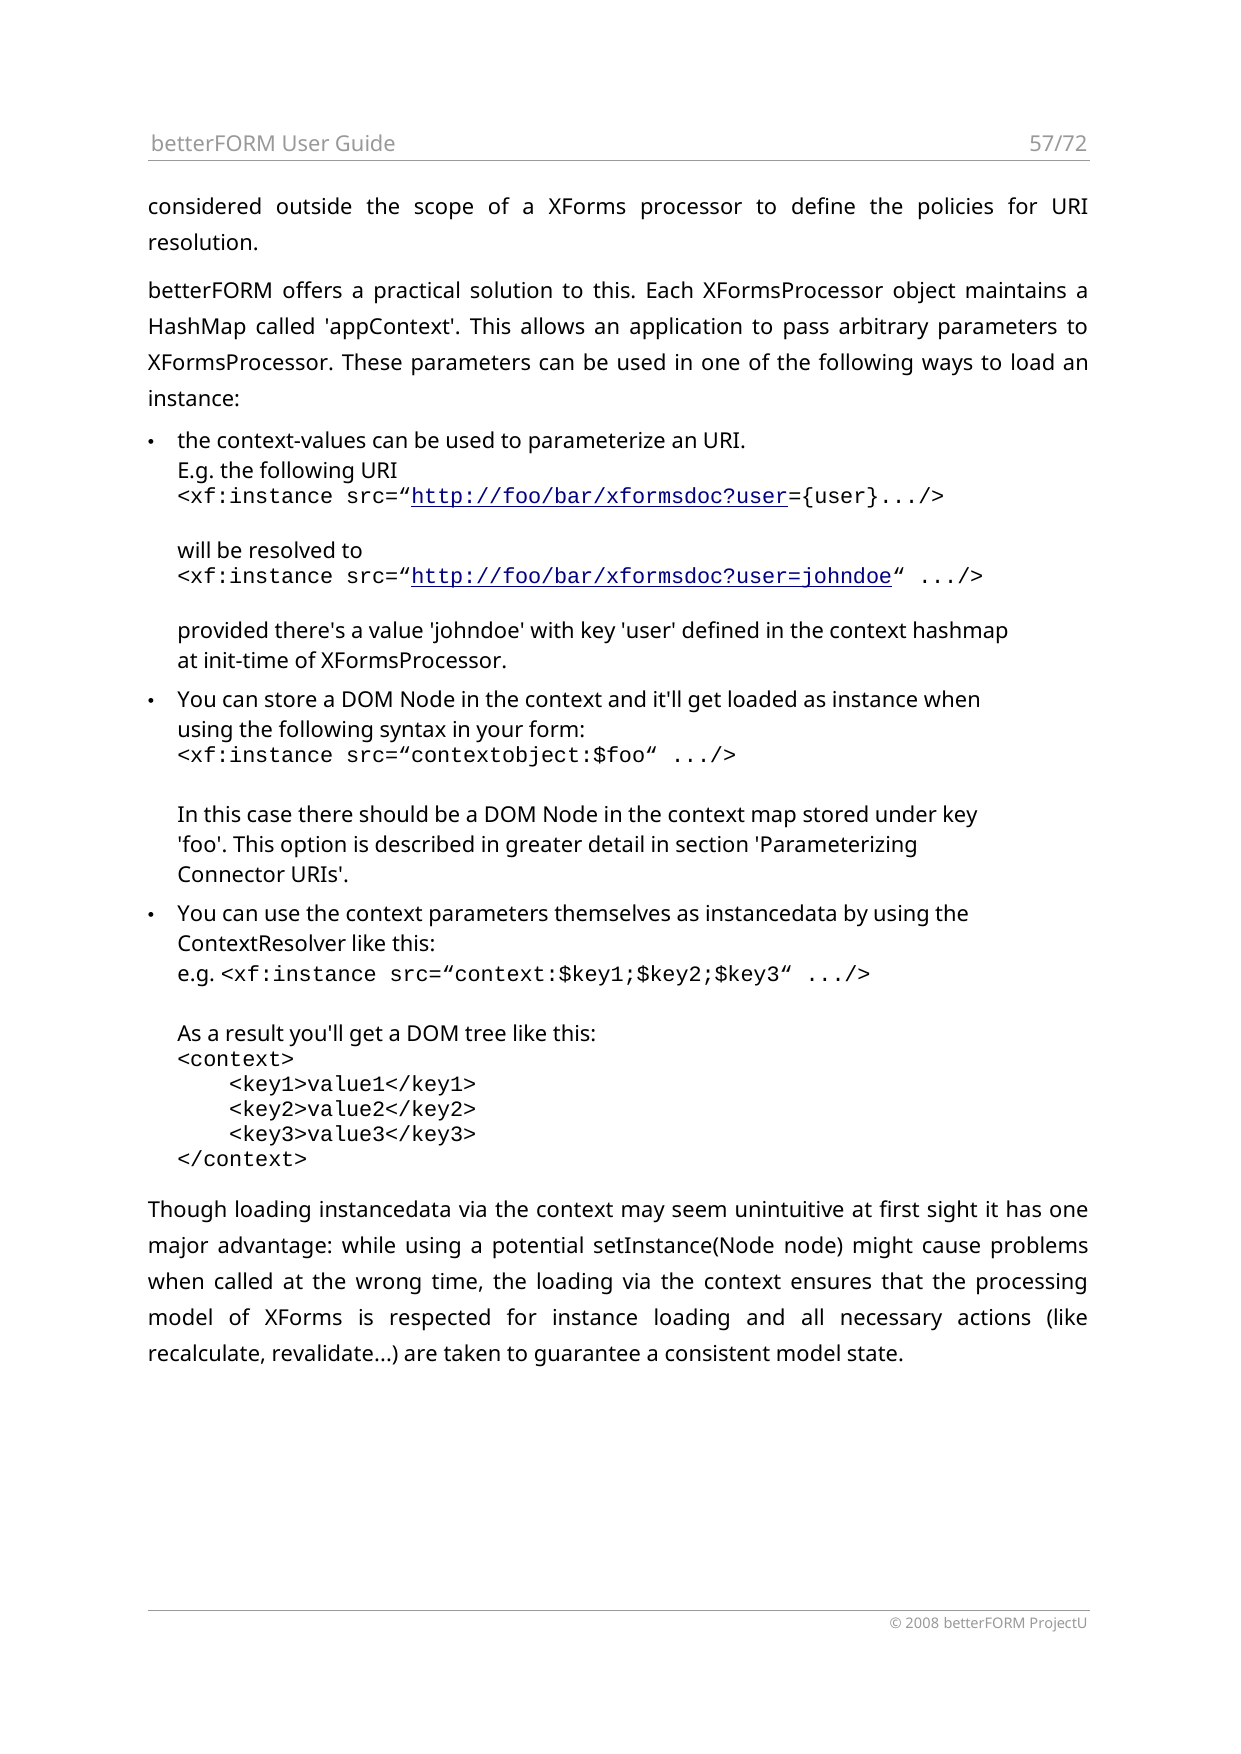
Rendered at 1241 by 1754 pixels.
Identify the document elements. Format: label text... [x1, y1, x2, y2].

list You can store a DOM Node in the context and it'll get loaded as instance when using the following syntax in your form: <xf:instance src=“contextobject:$foo“ .../> In this case there should be a DOM Node in the context map stored under key 'foo'. This option is described in greater detail in section 'Parameterizing Connector URIs'. [148, 684, 1032, 889]
text Though loading instancedata via the context may seem unintuitive at first sight it has one major advantage: while using a potential setInstance(Node node) might cause problems when called at the wrong time, the loading via the context ensures that the processing model of XForms is respected for instance loading and all necessary actions (like recalculate, revalidate...) are taken to guarantee a consistent model state. [148, 1194, 1090, 1368]
text considered outside the scope of a XForms processor to define the policies for URI resolution. [148, 191, 1090, 256]
list the context-values can be used to parameterize an URI. E.g. the following URI <xf:instance src=“http://foo/bar/xformsdoc?user={user}.../> will be resolved to <xf:instance src=“http://foo/bar/xformsdoc?user=johndoe“ .../> provided there's a value 'johndoe' with key 'user' defined in the context hashmap at init-time of XFormsProcessor. [148, 425, 1032, 675]
list You can use the context parameters themselves as instancedata by using the ContextResolver like this: e.g. <xf:instance src=“context:$key1;$key2;$key3“ .../> As a result you'll get a DOM tree like this: <context> <key1>value1</key1> <key2>value2</key2> <key3>value3</key3> </context> [148, 898, 1032, 1173]
text betterFORM offers a practical solution to this. Each XFormsProcessor object maintains a HashMap called 'appContext'. This allows an application to pass arbitrary parameters to XFormsProcessor. These parameters can be used in one of the following ways to load an instance: [148, 275, 1090, 413]
